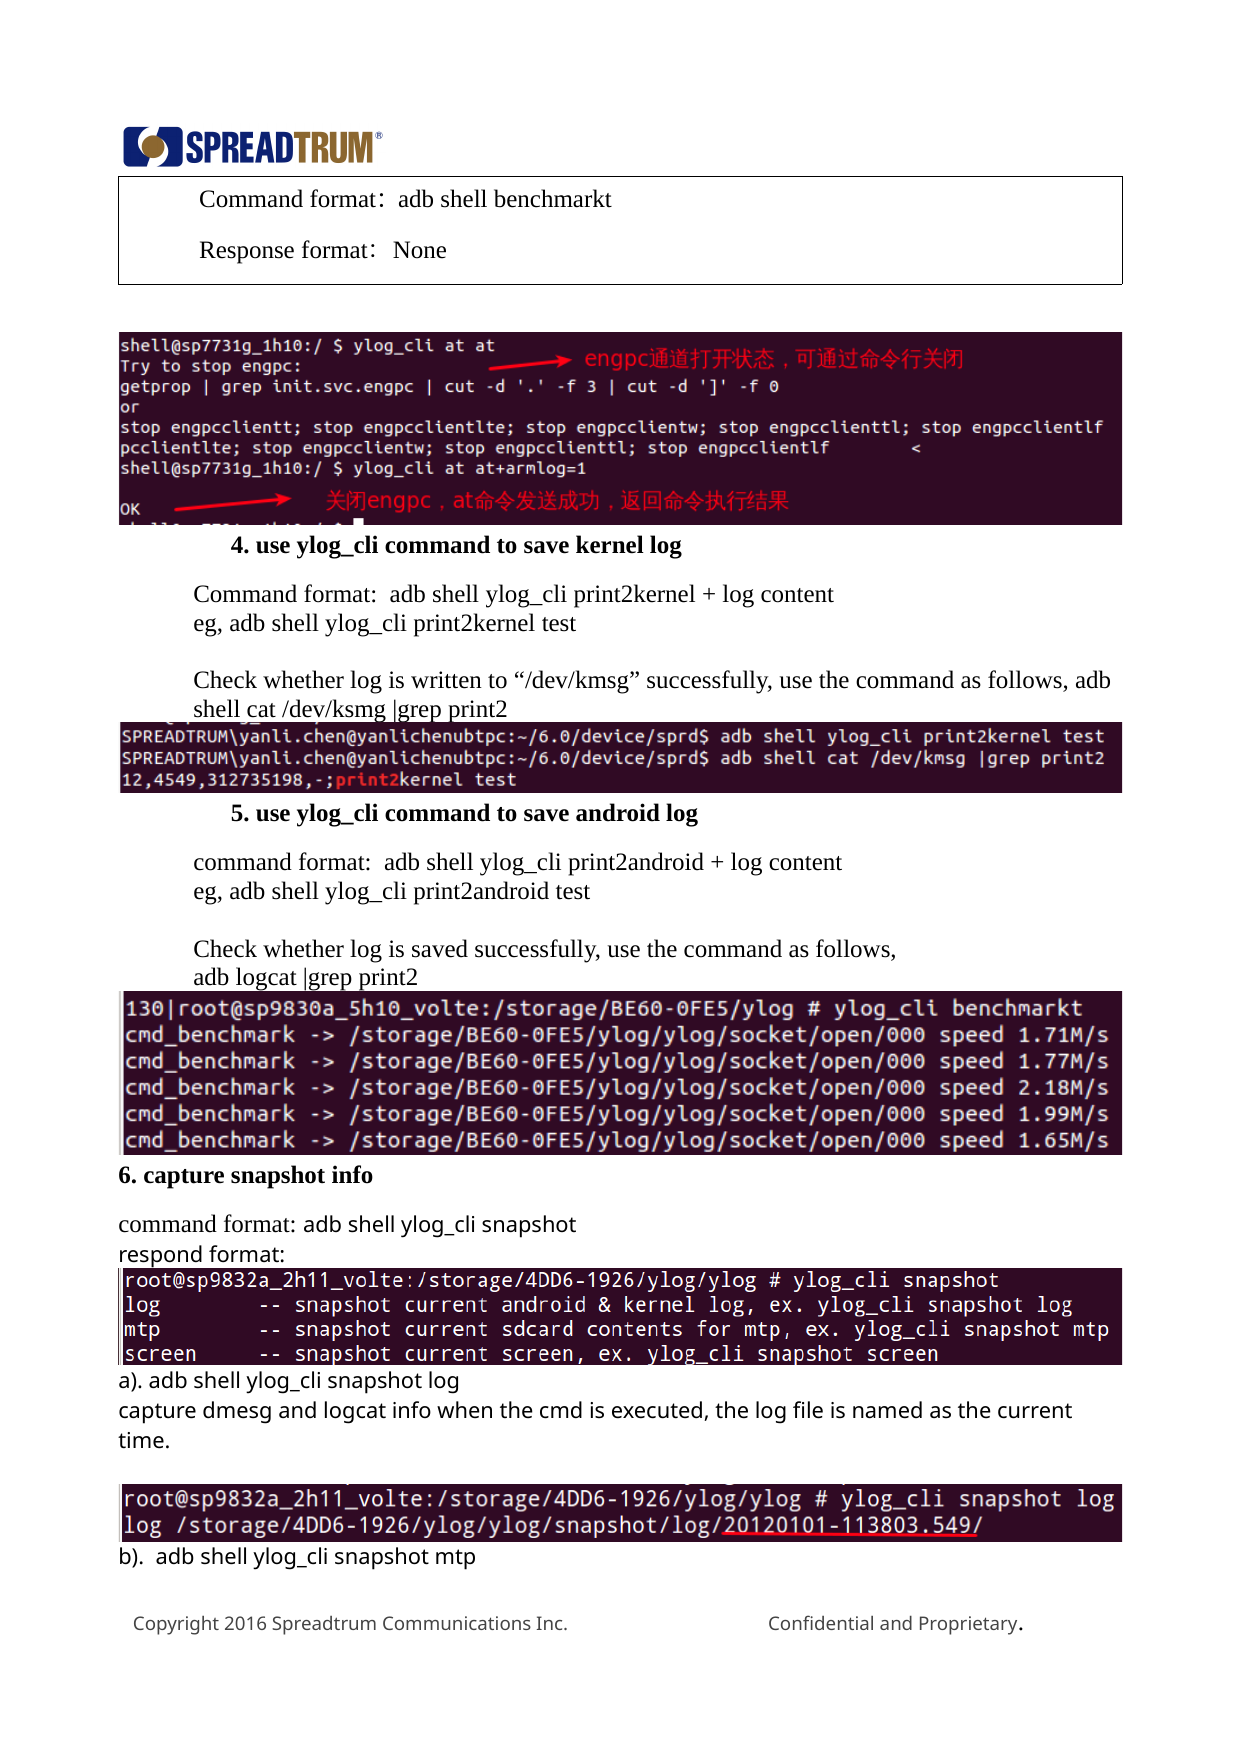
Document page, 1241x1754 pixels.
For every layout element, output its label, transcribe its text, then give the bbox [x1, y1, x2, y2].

picture [118, 991, 1123, 1155]
text b). adb shell ylog_cli snapshot mtp [118, 1542, 1122, 1571]
picture [118, 1484, 1123, 1542]
list eg, adb shell ylog_cli print2android test [156, 876, 1122, 905]
text respond format: [118, 1239, 1122, 1268]
text command format: adb shell ylog_cli snapshot [118, 1209, 1122, 1239]
text a). adb shell ylog_cli snapshot log [118, 1365, 1122, 1395]
picture [118, 722, 1123, 793]
text capture dmesg and logcat info when the cmd is executed, the log file is named as the current time. [118, 1395, 1122, 1454]
list adb logcat |grep print2 [156, 962, 1122, 991]
list eg, adb shell ylog_cli print2kernel test [156, 608, 1122, 636]
list Check whether log is written to “/dev/kmsg” successfully, use the command as follows, adb shell cat /dev/ksmg |grep print2 [156, 665, 1122, 722]
list Command format: adb shell ylog_cli print2kernel + log content [156, 579, 1122, 608]
list 5. use ylog_cli command to save android log [193, 793, 1122, 827]
picture [120, 123, 386, 168]
list 4. use ylog_cli command to save kernel log [193, 525, 1122, 559]
table_header Command format：adb shell benchmarkt Response format：None [119, 177, 1122, 284]
picture [118, 332, 1123, 525]
list Check whether log is saved successfully, use the command as follows, [156, 934, 1122, 962]
list command format: adb shell ylog_cli print2android + log content [156, 847, 1122, 876]
text 6. capture snapshot info [118, 1155, 1122, 1189]
picture [118, 1268, 1123, 1365]
